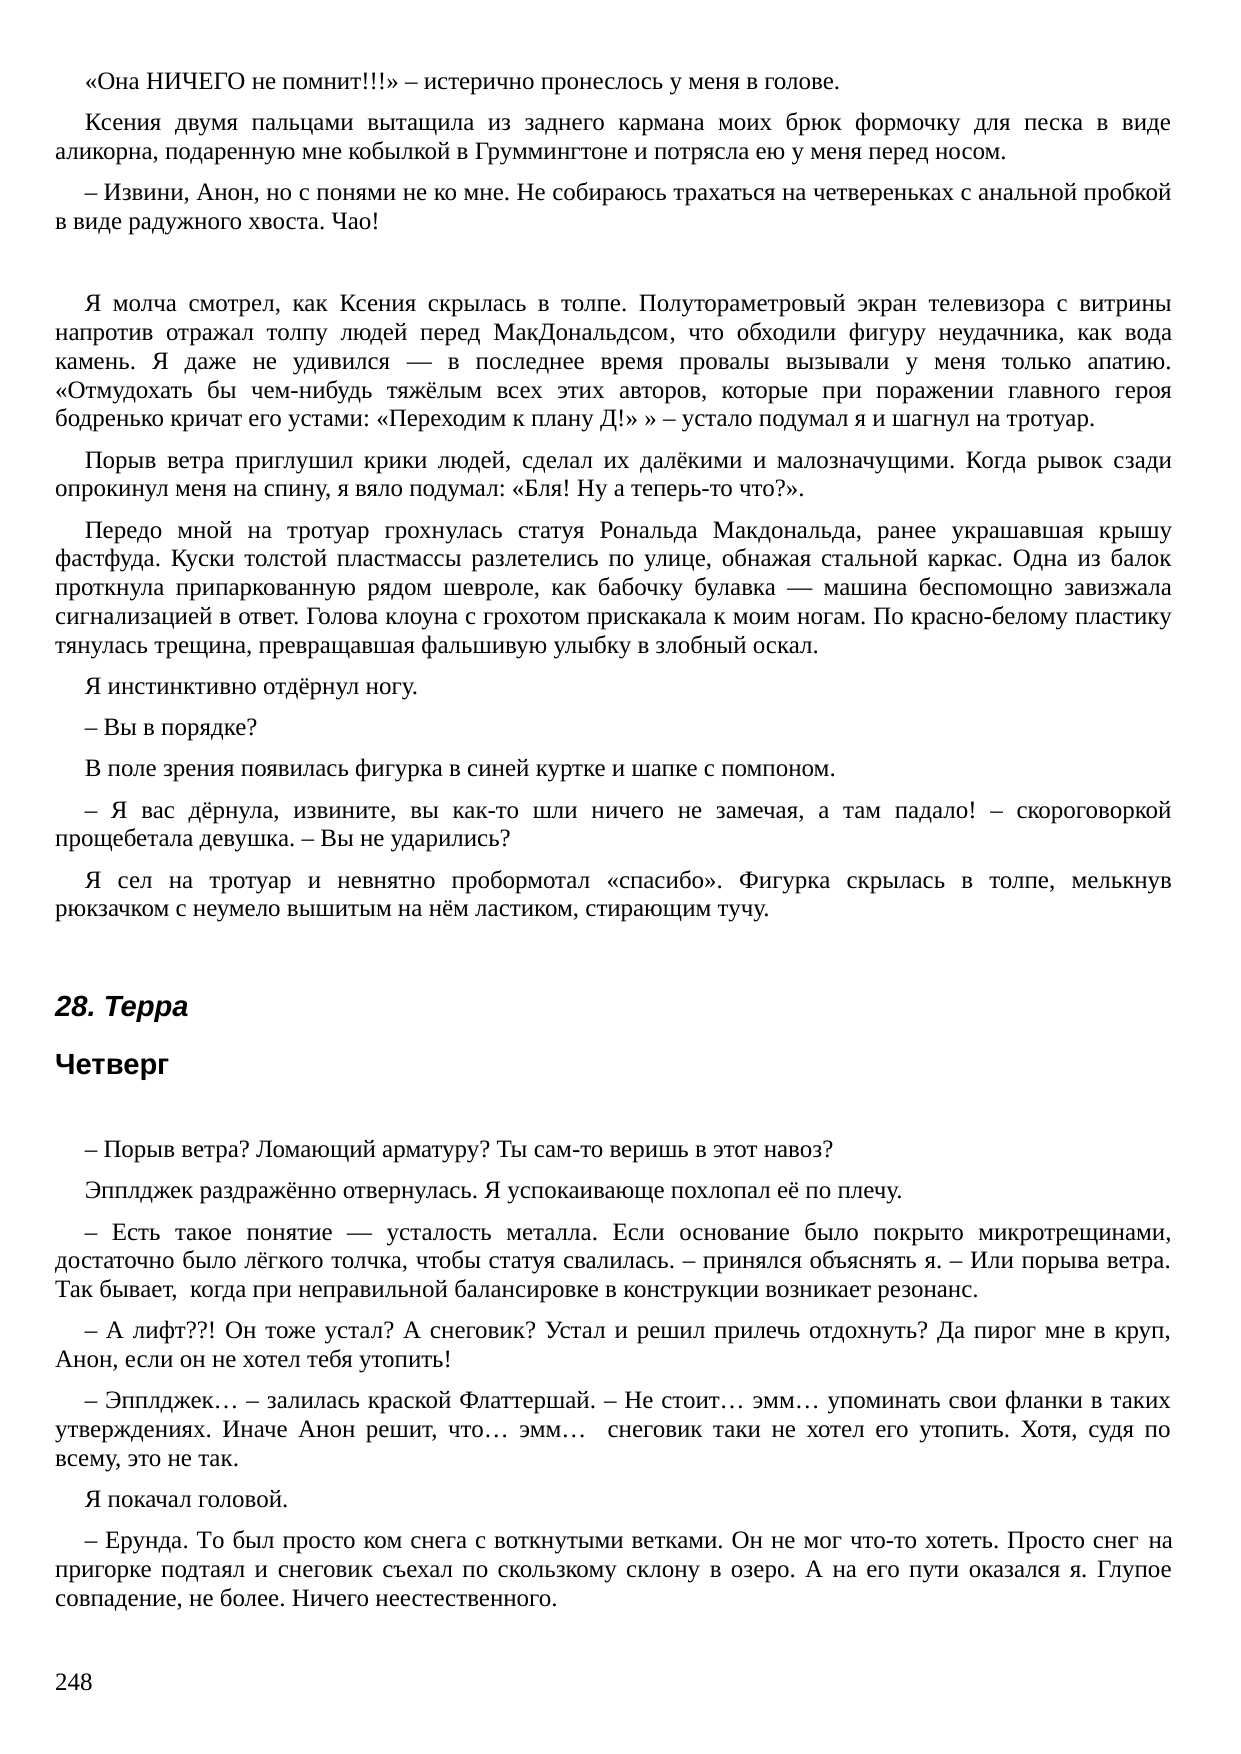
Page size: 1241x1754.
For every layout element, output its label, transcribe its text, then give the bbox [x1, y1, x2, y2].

text Передо мной на тротуар грохнулась статуя Рональда Макдональда, ранее украшавшая крышу фастфуда. Куски толстой пластмассы разлетелись по улице, обнажая стальной каркас. Одна из балок проткнула припаркованную рядом шевроле, как бабочку булавка — машина беспомощно завизжала сигнализацией в ответ. Голова клоуна с грохотом прискакала к моим ногам. По красно-белому пластику тянулась трещина, превращавшая фальшивую улыбку в злобный оскал. [55, 515, 1173, 658]
text – Ерунда. То был просто ком снега с воткнутыми ветками. Он не мог что-то хотеть. Просто снег на пригорке подтаял и снеговик съехал по скользкому склону в озеро. А на его пути оказался я. Глупое совпадение, не более. Ничего неестественного. [55, 1526, 1173, 1612]
text Я инстинктивно отдёрнул ногу. [55, 671, 1173, 700]
text – Есть такое понятие — усталость металла. Если основание было покрыто микротрещинами, достаточно было лёгкого толчка, чтобы статуя свалилась. – принялся объяснять я. – Или порыва ветра. Так бывает, когда при неправильной балансировке в конструкции возникает резонанс. [55, 1217, 1173, 1303]
text – Вы в порядке? [55, 712, 1173, 741]
text Я покачал головой. [55, 1484, 1173, 1513]
text – А лифт??! Он тоже устал? А снеговик? Устал и решил прилечь отдохнуть? Да пирог мне в круп, Анон, если он не хотел тебя утопить! [55, 1316, 1173, 1373]
text – Эпплджек… – залилась краской Флаттершай. – Не стоит… эмм… упоминать свои фланки в таких утверждениях. Иначе Анон решит, что… эмм… снеговик таки не хотел его утопить. Хотя, судя по всему, это не так. [55, 1386, 1173, 1472]
text Порыв ветра приглушил крики людей, сделал их далёкими и малозначущими. Когда рывок сзади опрокинул меня на спину, я вяло подумал: «Бля! Ну а теперь-то что?». [55, 445, 1173, 502]
text – Порыв ветра? Ломающий арматуру? Ты сам-то веришь в этот навоз? [55, 1134, 1173, 1163]
text «Она НИЧЕГО не помнит!!!» – истерично пронеслось у меня в голове. [55, 66, 1173, 95]
text Ксения двумя пальцами вытащила из заднего кармана моих брюк формочку для песка в виде аликорна, подаренную мне кобылкой в Груммингтоне и потрясла ею у меня перед носом. [55, 107, 1173, 165]
subtitle Четверг [55, 1047, 1173, 1081]
text Я молча смотрел, как Ксения скрылась в толпе. Полутораметровый экран телевизора с витрины напротив отражал толпу людей перед МакДональдсом, что обходили фигуру неудачника, как вода камень. Я даже не удивился — в последнее время провалы вызывали у меня только апатию. «Отмудохать бы чем-нибудь тяжёлым всех этих авторов, которые при поражении главного героя бодренько кричат его устами: «Переходим к плану Д!» » – устало подумал я и шагнул на тротуар. [55, 288, 1173, 432]
text – Я вас дёрнула, извините, вы как-то шли ничего не замечая, а там падало! – скороговоркой прощебетала девушка. – Вы не ударились? [55, 795, 1173, 852]
text – Извини, Анон, но с понями не ко мне. Не собираюсь трахаться на четвереньках с анальной пробкой в виде радужного хвоста. Чао! [55, 177, 1173, 235]
text Я сел на тротуар и невнятно пробормотал «спасибо». Фигурка скрылась в толпе, мелькнув рюкзачком с неумело вышитым на нём ластиком, стирающим тучу. [55, 865, 1173, 922]
subtitle 28. Терра [55, 988, 1173, 1022]
text Эпплджек раздражённо отвернулась. Я успокаивающе похлопал её по плечу. [55, 1176, 1173, 1204]
text В поле зрения появилась фигурка в синей куртке и шапке с помпоном. [55, 753, 1173, 782]
